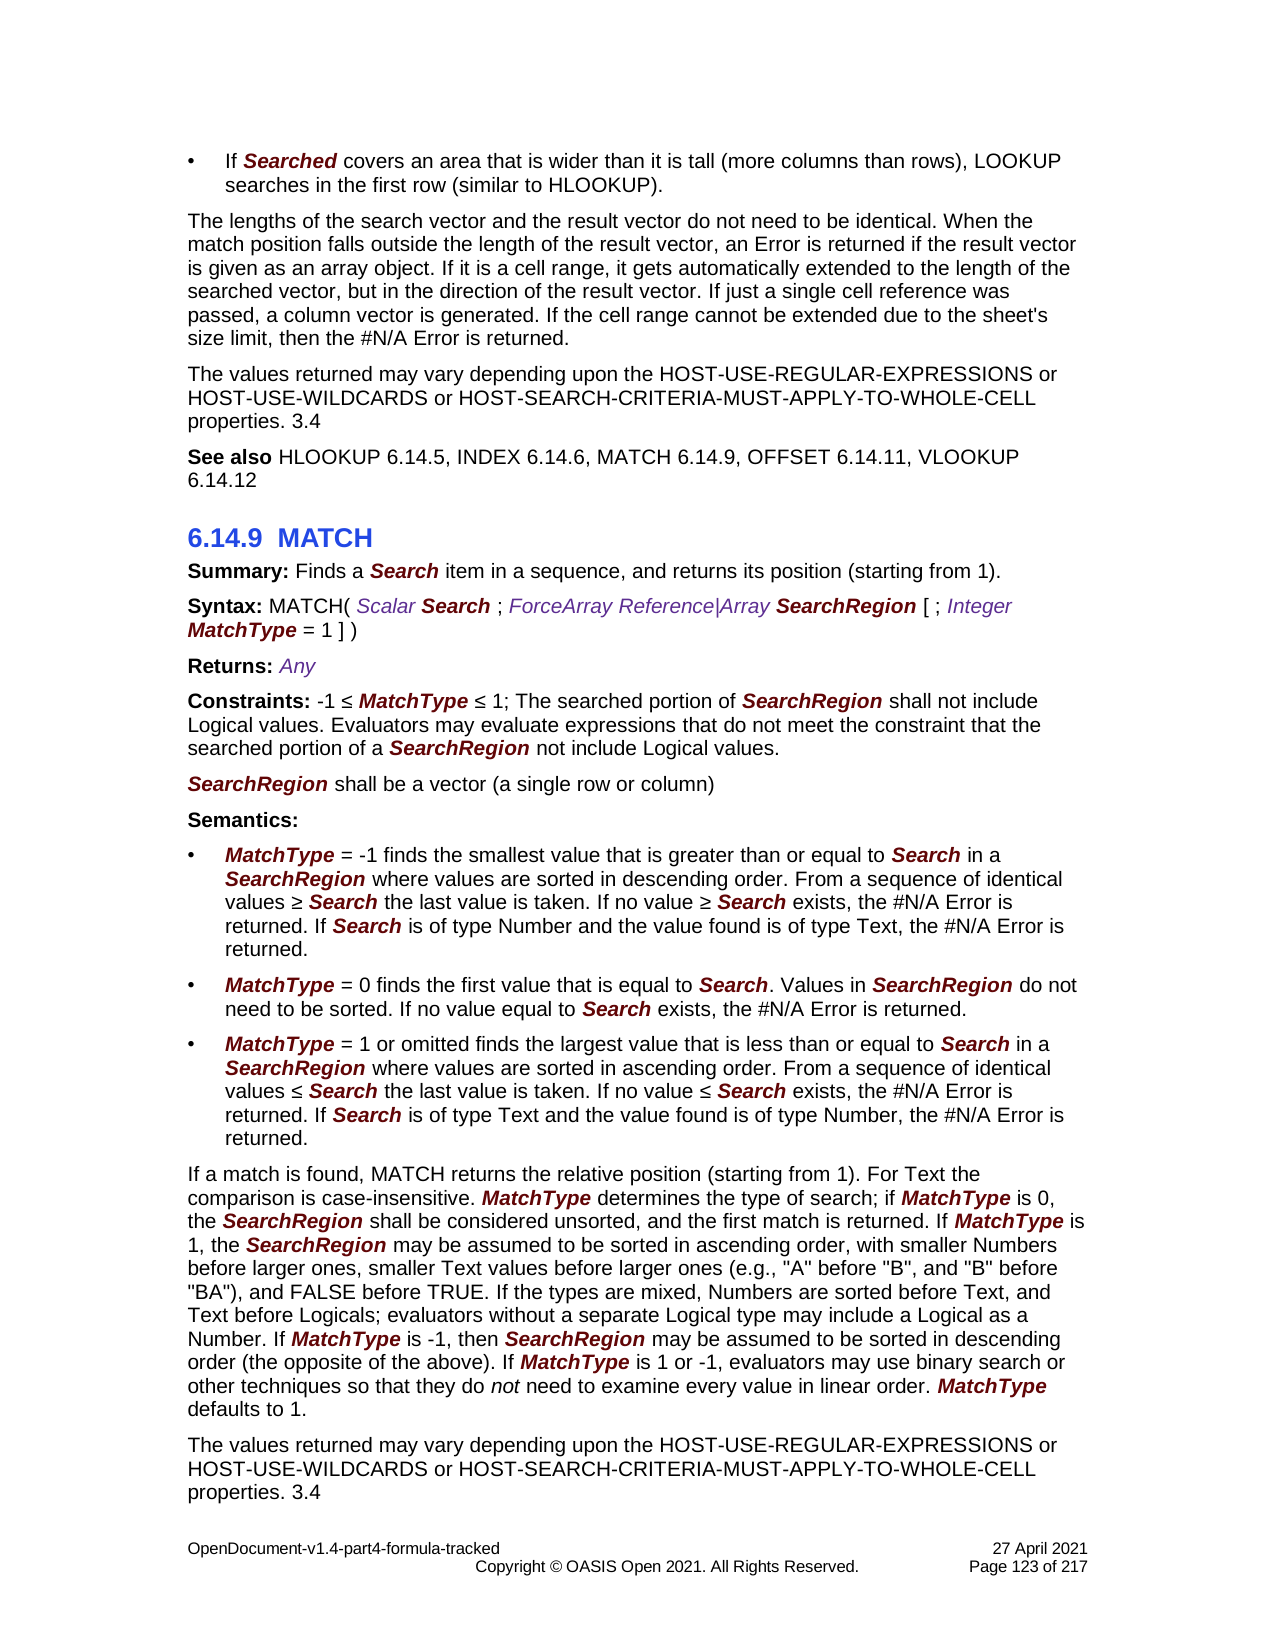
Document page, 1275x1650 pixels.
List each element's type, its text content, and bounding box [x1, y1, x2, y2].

text Returns: Any [187, 654, 1088, 678]
text The lengths of the search vector and the result vector do not need to be identical. When the match position falls outside the length of the result vector, an Error is returned if the result vector is given as an array object. If it is a cell range, it gets automatically extended to the length of the searched vector, but in the direction of the result vector. If just a single cell reference was passed, a column vector is generated. If the cell range cannot be extended due to the sheet's size limit, then the #N/A Error is returned. [187, 209, 1088, 350]
list MatchType = 1 or omitted finds the largest value that is less than or equal to Search in a SearchRegion where values are sorted in ascending order. From a sequence of identical values ≤ Search the last value is taken. If no value ≤ Search exists, the #N/A Error is returned. If Search is of type Text and the value found is of type Number, the #N/A Error is returned. [187, 1033, 1088, 1150]
subtitle MATCH [187, 523, 1088, 553]
text Semantics: [187, 808, 1088, 832]
text The values returned may vary depending upon the HOST-USE-REGULAR-EXPRESSIONS or HOST-USE-WILDCARDS or HOST-SEARCH-CRITERIA-MUST-APPLY-TO-WHOLE-CELL properties. 3.4 [187, 1433, 1088, 1504]
list MatchType = -1 finds the smallest value that is greater than or equal to Search in a SearchRegion where values are sorted in descending order. From a sequence of identical values ≥ Search the last value is taken. If no value ≥ Search exists, the #N/A Error is returned. If Search is of type Number and the value found is of type Text, the #N/A Error is returned. [187, 844, 1088, 961]
text If a match is found, MATCH returns the relative position (starting from 1). For Text the comparison is case-insensitive. MatchType determines the type of search; if MatchType is 0, the SearchRegion shall be considered unsorted, and the first match is returned. If MatchType is 1, the SearchRegion may be assumed to be sorted in ascending order, with smaller Numbers before larger ones, smaller Text values before larger ones (e.g., "A" before "B", and "B" before "BA"), and FALSE before TRUE. If the types are mixed, Numbers are sorted before Text, and Text before Logicals; evaluators without a separate Logical type may include a Logical as a Number. If MatchType is -1, then SearchRegion may be assumed to be sorted in descending order (the opposite of the above). If MatchType is 1 or -1, evaluators may use binary search or other techniques so that they do not need to examine every value in linear order. MatchType defaults to 1. [187, 1162, 1088, 1421]
text See also HLOOKUP 6.14.5, INDEX 6.14.6, MATCH 6.14.9, OFFSET 6.14.11, VLOOKUP 6.14.12 [187, 445, 1088, 492]
text Constraints: -1 ≤ MatchType ≤ 1; The searched portion of SearchRegion shall not include Logical values. Evaluators may evaluate expressions that do not meet the constraint that the searched portion of a SearchRegion not include Logical values. [187, 690, 1088, 760]
text SearchRegion shall be a vector (a single row or column) [187, 772, 1088, 796]
list If Searched covers an area that is wider than it is tall (more columns than rows), LOOKUP searches in the first row (similar to HLOOKUP). [187, 150, 1088, 197]
list MatchType = 0 finds the first value that is equal to Search. Values in SearchRegion do not need to be sorted. If no value equal to Search exists, the #N/A Error is returned. [187, 973, 1088, 1021]
text The values returned may vary depending upon the HOST-USE-REGULAR-EXPRESSIONS or HOST-USE-WILDCARDS or HOST-SEARCH-CRITERIA-MUST-APPLY-TO-WHOLE-CELL properties. 3.4 [187, 362, 1088, 433]
text Summary: Finds a Search item in a sequence, and returns its position (starting from 1). [187, 559, 1088, 583]
text Syntax: MATCH( Scalar Search ; ForceArray Reference|Array SearchRegion [ ; Integer MatchType = 1 ] ) [187, 595, 1088, 642]
